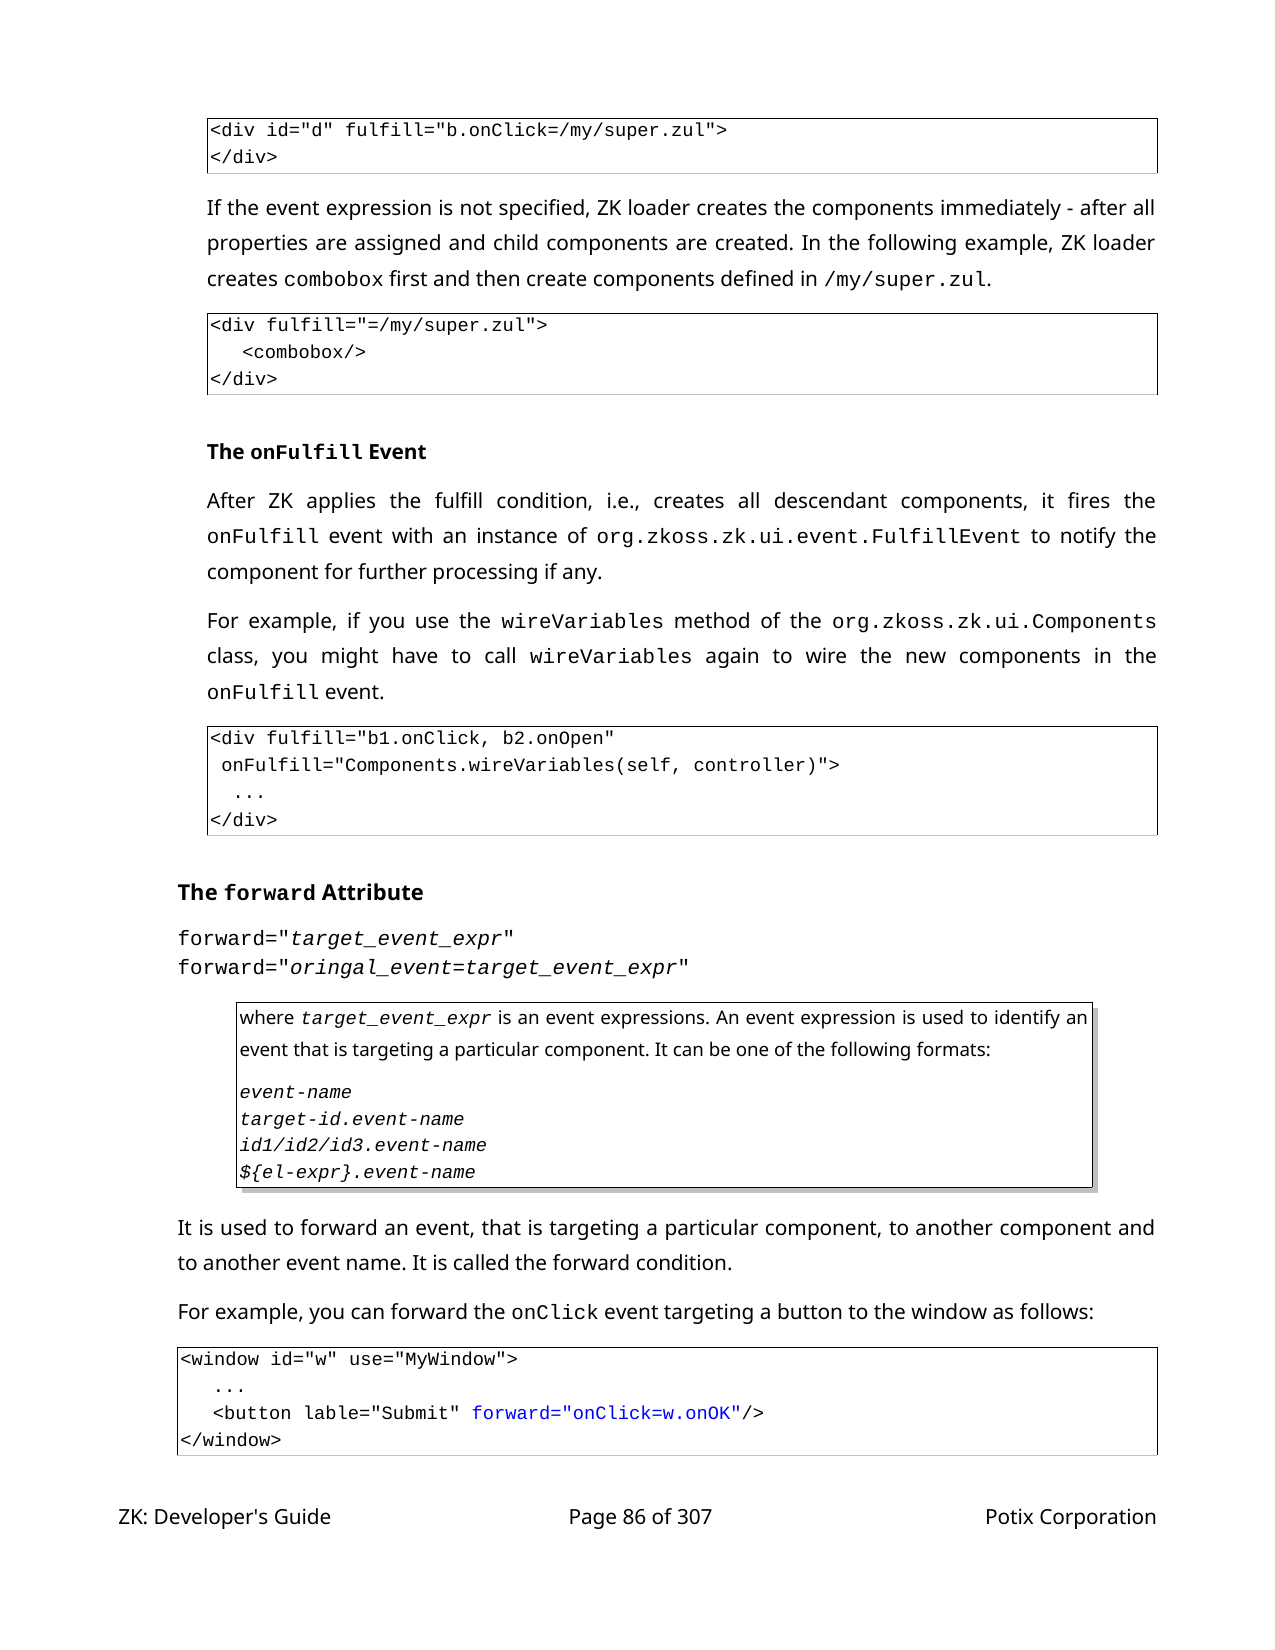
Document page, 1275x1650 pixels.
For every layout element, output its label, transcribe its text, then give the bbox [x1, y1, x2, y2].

text If the event expression is not specified, ZK loader creates the components immediately - after all properties are assigned and child components are created. In the following example, ZK loader creates combobox first and then create components defined in /my/super.zul. [207, 193, 1157, 292]
text where target_event_expr is an event expressions. An event expression is used to identify an event that is targeting a particular component. It can be one of the following formats: [237, 1003, 1092, 1062]
text After ZK applies the fulfill condition, i.e., creates all descendant components, it fires the onFulfill event with an instance of org.zkoss.zk.ui.event.FulfillEvent to notify the component for further processing if any. [207, 486, 1157, 585]
text onFulfill="Components.wireVariables(self, controller)"> [208, 753, 1157, 777]
text For example, you can forward the onClick event targeting a button to the window as follows: [177, 1297, 1157, 1326]
text <button lable="Submit" forward="onClick=w.onOK"/> [178, 1401, 1157, 1425]
text forward="target_event_expr" forward="oringal_event=target_event_expr" [177, 928, 1157, 981]
text <div fulfill="=/my/super.zul"> [208, 314, 1157, 337]
text It is used to forward an event, that is targeting a particular component, to another component and to another event name. It is called the forward condition. [177, 1213, 1157, 1277]
text </div> [208, 367, 1157, 394]
subtitle The onFulfill Event [207, 437, 1157, 466]
text ... [178, 1374, 1157, 1398]
text </div> [208, 807, 1157, 835]
text ... [208, 780, 1157, 804]
text <div id="d" fulfill="b.onClick=/my/super.zul"> [208, 119, 1157, 142]
text <div fulfill="b1.onClick, b2.onOpen" [208, 727, 1157, 750]
text </window> [178, 1428, 1157, 1455]
text event-name target-id.event-name id1/id2/id3.event-name ${el-expr}.event-name [237, 1080, 1092, 1187]
text <window id="w" use="MyWindow"> [178, 1348, 1157, 1371]
subtitle The forward Attribute [177, 877, 1157, 907]
text For example, if you use the wireVariables method of the org.zkoss.zk.ui.Components class, you might have to call wireVariables again to wire the new components in the onFulfill event. [207, 606, 1157, 705]
text <combobox/> [208, 340, 1157, 364]
text </div> [208, 145, 1157, 173]
